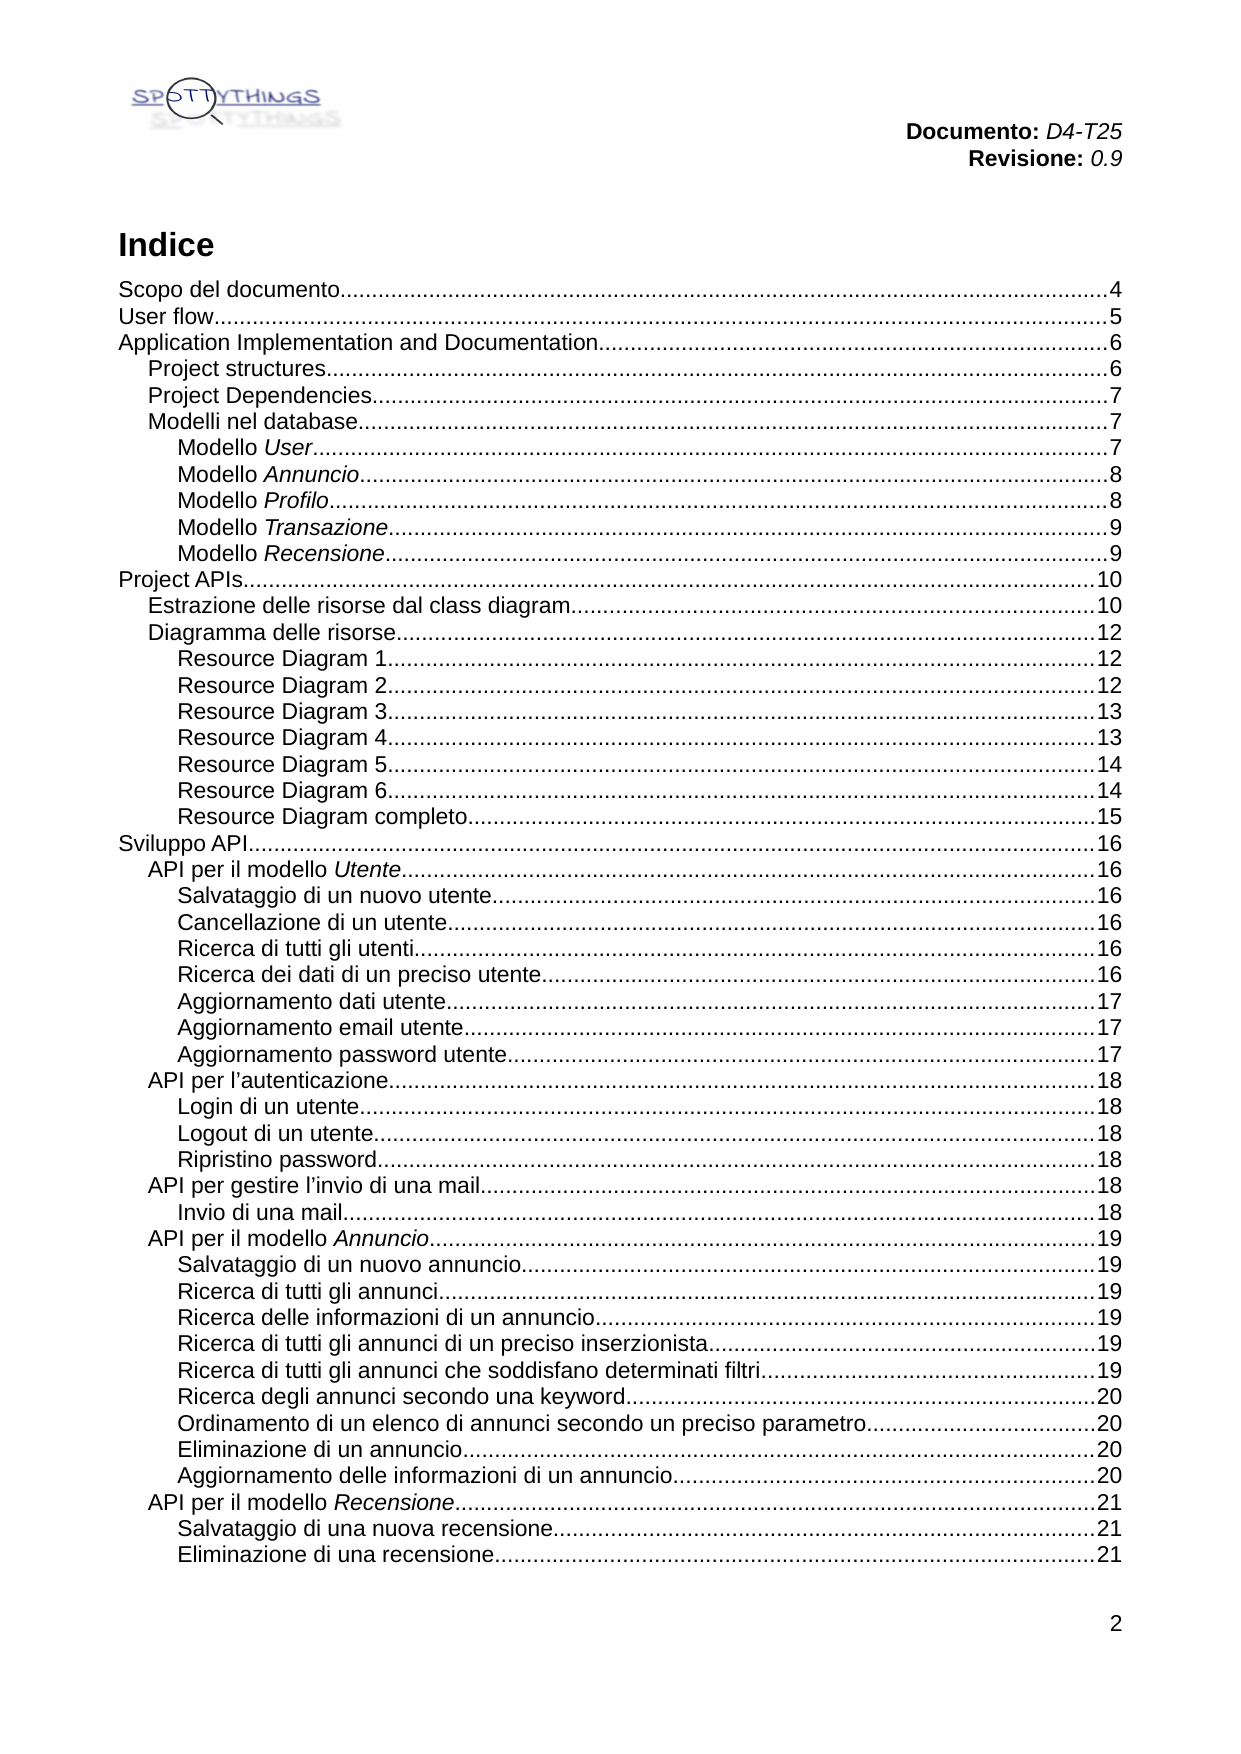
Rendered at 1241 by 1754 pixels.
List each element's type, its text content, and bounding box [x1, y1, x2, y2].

text Scopo del documento 4 [118, 276, 1122, 303]
text Sviluppo API 16 [118, 830, 1122, 856]
text Logout di un utente 18 [177, 1119, 1122, 1146]
text Ricerca di tutti gli annunci 19 [177, 1278, 1122, 1304]
text Ricerca di tutti gli annunci che soddisfano determinati filtri 19 [177, 1357, 1122, 1383]
text Resource Diagram 2 12 [177, 672, 1122, 698]
text Modello Recensione 9 [177, 540, 1122, 566]
text User flow 5 [118, 303, 1122, 329]
text Resource Diagram 5 14 [177, 751, 1122, 777]
text Resource Diagram 1 12 [177, 645, 1122, 672]
text Eliminazione di un annuncio 20 [177, 1436, 1122, 1462]
text API per gestire l’invio di una mail 18 [148, 1172, 1122, 1199]
text API per il modello Recensione 21 [148, 1488, 1122, 1515]
text Ricerca delle informazioni di un annuncio 19 [177, 1304, 1122, 1330]
text Project structures 6 [148, 355, 1122, 382]
text Ricerca di tutti gli annunci di un preciso inserzionista 19 [177, 1330, 1122, 1357]
text Project APIs 10 [118, 566, 1122, 592]
text Aggiornamento dati utente 17 [177, 988, 1122, 1014]
text Estrazione delle risorse dal class diagram 10 [148, 592, 1122, 619]
text Salvataggio di una nuova recensione 21 [177, 1515, 1122, 1541]
text Resource Diagram 3 13 [177, 698, 1122, 724]
picture [123, 73, 345, 156]
text Modello Transazione 9 [177, 513, 1122, 540]
text Resource Diagram 4 13 [177, 724, 1122, 751]
text Aggiornamento email utente 17 [177, 1014, 1122, 1041]
subtitle Indice [118, 225, 1122, 264]
text Ricerca degli annunci secondo una keyword 20 [177, 1383, 1122, 1409]
text Aggiornamento password utente 17 [177, 1041, 1122, 1067]
text Application Implementation and Documentation 6 [118, 329, 1122, 355]
text Ricerca dei dati di un preciso utente 16 [177, 961, 1122, 988]
text API per l’autenticazione 18 [148, 1067, 1122, 1093]
text API per il modello Annuncio 19 [148, 1225, 1122, 1251]
text Salvataggio di un nuovo annuncio 19 [177, 1251, 1122, 1278]
text Login di un utente 18 [177, 1093, 1122, 1119]
text Eliminazione di una recensione 21 [177, 1541, 1122, 1568]
text Modello Profilo 8 [177, 487, 1122, 513]
text Resource Diagram completo 15 [177, 803, 1122, 830]
text Salvataggio di un nuovo utente 16 [177, 882, 1122, 909]
text Ricerca di tutti gli utenti 16 [177, 935, 1122, 961]
text Cancellazione di un utente 16 [177, 909, 1122, 935]
text Invio di una mail 18 [177, 1199, 1122, 1225]
text Modello Annuncio 8 [177, 461, 1122, 487]
text Modelli nel database 7 [148, 408, 1122, 434]
text Resource Diagram 6 14 [177, 777, 1122, 803]
text Aggiornamento delle informazioni di un annuncio 20 [177, 1462, 1122, 1488]
text Diagramma delle risorse 12 [148, 619, 1122, 645]
text API per il modello Utente 16 [148, 856, 1122, 882]
text Project Dependencies 7 [148, 382, 1122, 408]
text Ordinamento di un elenco di annunci secondo un preciso parametro 20 [177, 1409, 1122, 1436]
text Modello User 7 [177, 434, 1122, 461]
text Ripristino password 18 [177, 1146, 1122, 1172]
